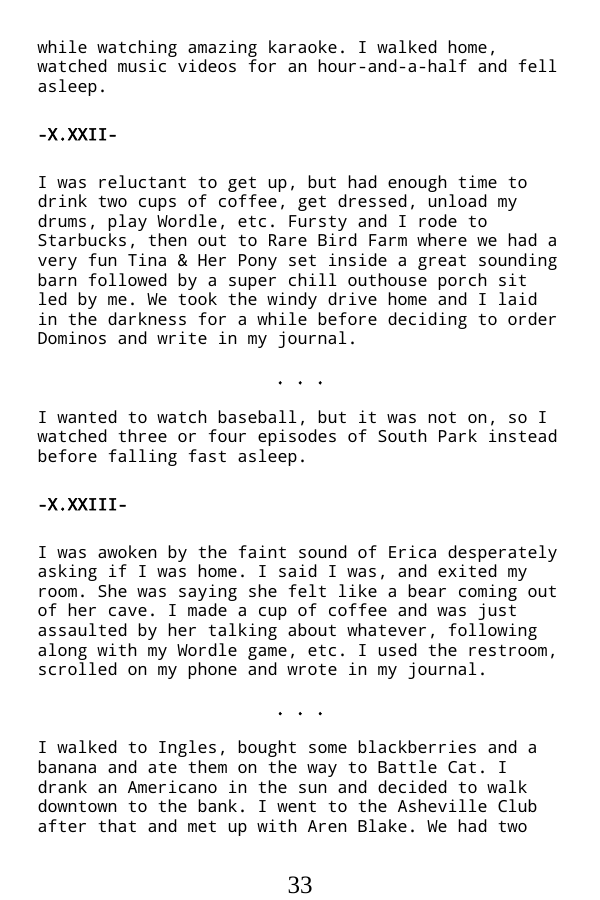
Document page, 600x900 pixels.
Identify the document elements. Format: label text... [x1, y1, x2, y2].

text while watching amazing karaoke. I walked home, watched music videos for an hour-and-a-half and fell asleep. [37, 37, 562, 96]
text I wanted to watch baseball, but it was not on, so I watched three or four episodes of South Park instead before falling fast asleep. [37, 407, 562, 466]
text I was reluctant to get up, but had enough time to drink two cups of coffee, get dressed, unload my drums, play Wordle, etc. Fursty and I rode to Starbucks, then out to Rare Bird Farm where we had a very fun Tina & Her Pony set inside a great sounding barn followed by a super chill outhouse porch sit led by me. We took the windy drive home and I laid in the darkness for a while before deciding to order Dominos and write in my journal. [37, 172, 562, 349]
text . . . [37, 699, 562, 719]
text -X.XXIII- [37, 494, 562, 514]
text I walked to Ingles, bought some blackberries and a banana and ate them on the way to Battle Cat. I drank an Americano in the sun and decided to walk downtown to the bank. I went to the Asheville Club after that and met up with Aren Blake. We had two [37, 738, 562, 836]
text I was awoken by the faint sound of Erica desperately asking if I was home. I said I was, and exited my room. She was saying she felt like a bear coming out of her cave. I made a cup of coffee and was just assaulted by her talking about whatever, following along with my Wordle game, etc. I used the restroom, scrolled on my phone and wrote in my journal. [37, 542, 562, 679]
text -X.XXII- [37, 124, 562, 144]
text . . . [37, 368, 562, 388]
